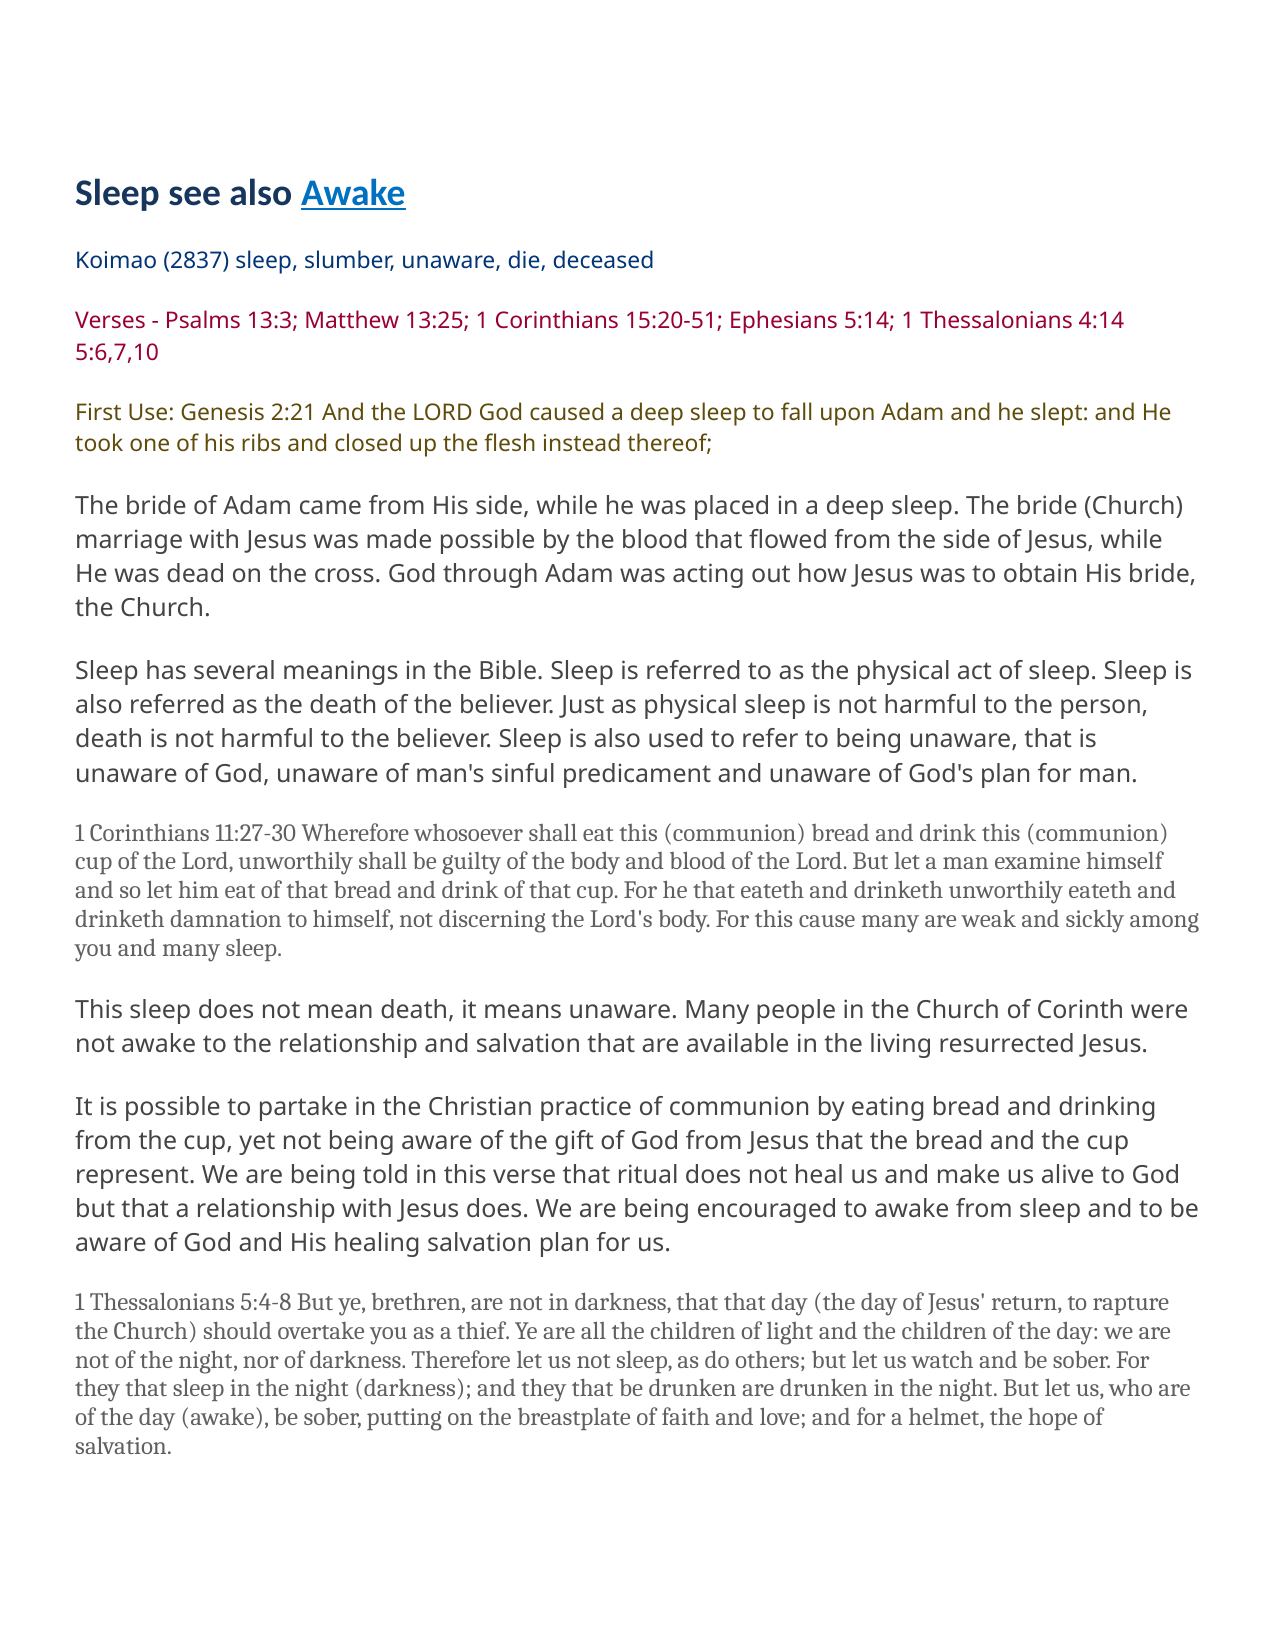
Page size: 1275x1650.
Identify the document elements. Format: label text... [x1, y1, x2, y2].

text Koimao (2837) sleep, slumber, unaware, die, deceased [75, 244, 1200, 275]
text Sleep has several meanings in the Bible. Sleep is referred to as the physical act of sleep. Sleep is also referred as the death of the believer. Just as physical sleep is not harmful to the person, death is not harmful to the believer. Sleep is also used to refer to being unaware, that is unaware of God, unaware of man's sinful predicament and unaware of God's plan for man. [75, 653, 1200, 789]
text It is possible to partake in the Christian practice of communion by eating bread and drinking from the cup, yet not being aware of the gift of God from Jesus that the bread and the cup represent. We are being told in this verse that ritual does not heal us and make us alive to God but that a relationship with Jesus does. We are being encouraged to awake from sleep and to be aware of God and His healing salvation plan for us. [75, 1089, 1200, 1259]
text 1 Thessalonians 5:4-8 But ye, brethren, are not in darkness, that that day (the day of Jesus' return, to rapture the Church) should overtake you as a thief. Ye are all the children of light and the children of the day: we are not of the night, nor of darkness. Therefore let us not sleep, as do others; but let us watch and be sober. For they that sleep in the night (darkness); and they that be drunken are drunken in the night. But let us, who are of the day (awake), be sober, putting on the breastplate of faith and love; and for a helmet, the hope of salvation. [75, 1288, 1200, 1461]
text 1 Corinthians 11:27-30 Wherefore whosoever shall eat this (communion) bread and drink this (communion) cup of the Lord, unworthily shall be guilty of the body and blood of the Lord. But let a man examine himself and so let him eat of that bread and drink of that cup. For he that eateth and drinketh unworthily eateth and drinketh damnation to himself, not discerning the Lord's body. For this cause many are weak and sickly among you and many sleep. [75, 818, 1200, 962]
text Verses - Psalms 13:3; Matthew 13:25; 1 Corinthians 15:20-51; Ephesians 5:14; 1 Thessalonians 4:14 5:6,7,10 [75, 304, 1200, 367]
text First Use: Genesis 2:21 And the LORD God caused a deep sleep to fall upon Adam and he slept: and He took one of his ribs and closed up the flesh instead thereof; [75, 396, 1200, 458]
text This sleep does not mean death, it means unaware. Many people in the Church of Corinth were not awake to the relationship and salvation that are available in the living resurrected Jesus. [75, 991, 1200, 1059]
text The bride of Adam came from His side, while he was placed in a deep sleep. The bride (Church) marriage with Jesus was made possible by the blood that flowed from the side of Jesus, while He was dead on the cross. God through Adam was acting out how Jesus was to obtain His bride, the Church. [75, 488, 1200, 624]
subtitle Sleep see also Awake [75, 169, 1200, 215]
